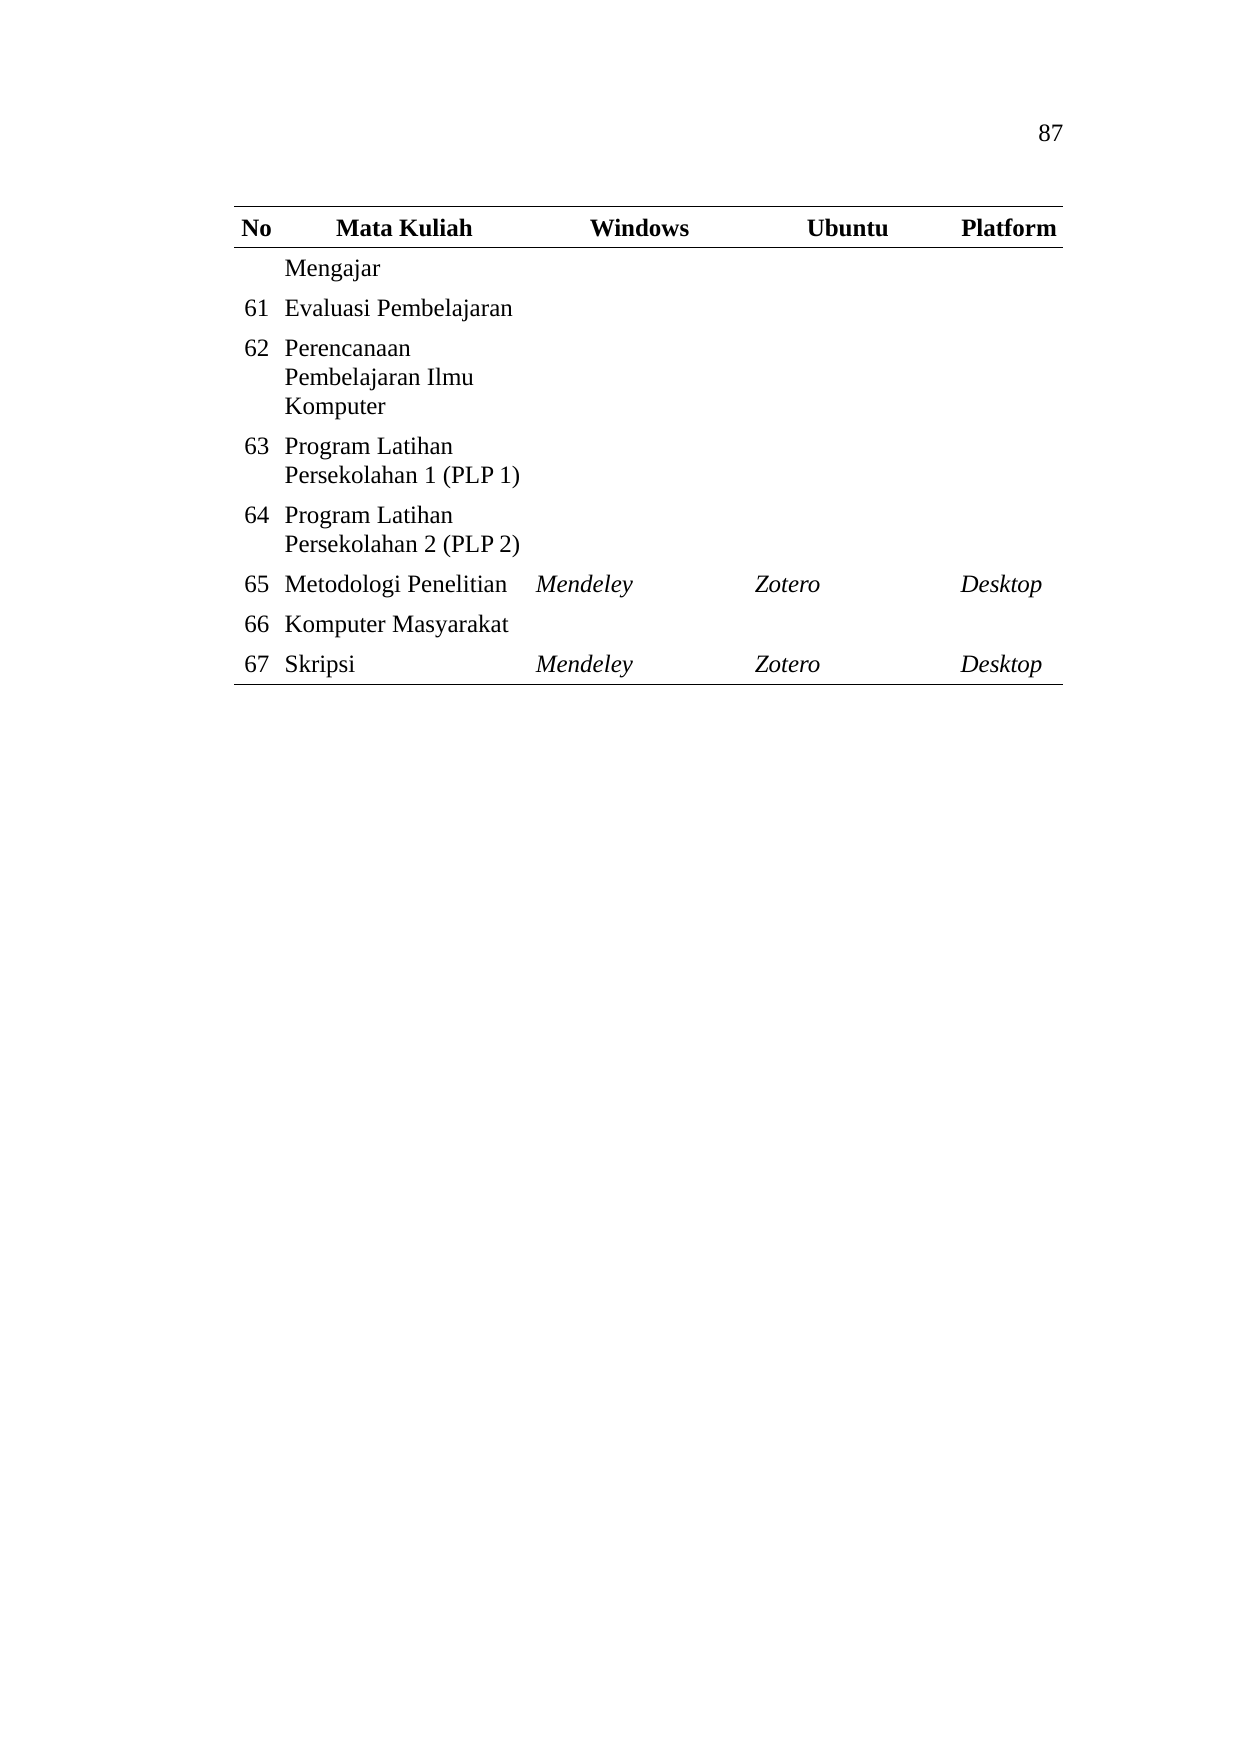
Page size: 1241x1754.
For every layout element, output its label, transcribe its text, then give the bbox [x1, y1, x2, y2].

table_cell 63 [234, 425, 279, 494]
table_header Mata Kuliah [279, 207, 530, 247]
table_cell [530, 494, 749, 563]
table_cell Mendeley [530, 563, 749, 603]
table_cell Perencanaan Pembelajaran Ilmu Komputer [279, 328, 530, 425]
table_cell 65 [234, 563, 279, 603]
table_cell Metodologi Penelitian [279, 563, 530, 603]
table_cell Program Latihan Persekolahan 1 (PLP 1) [279, 425, 530, 494]
table_cell 61 [234, 288, 279, 328]
table_cell [955, 288, 1063, 328]
table_cell Desktop [955, 644, 1063, 684]
table_cell [749, 328, 954, 425]
table_cell [749, 425, 954, 494]
table_cell [530, 604, 749, 644]
table_cell 67 [234, 644, 279, 684]
table_header Platform [955, 207, 1063, 247]
table_cell Komputer Masyarakat [279, 604, 530, 644]
table_cell Zotero [749, 644, 954, 684]
table_header No [234, 207, 279, 247]
table_header Ubuntu [749, 207, 954, 247]
table_cell 66 [234, 604, 279, 644]
table_cell Evaluasi Pembelajaran [279, 288, 530, 328]
table_cell [955, 604, 1063, 644]
table_cell [749, 248, 954, 287]
table_cell [955, 494, 1063, 563]
table_cell [749, 288, 954, 328]
table_cell Skripsi [279, 644, 530, 684]
table_cell [955, 248, 1063, 287]
table_cell 62 [234, 328, 279, 425]
table_cell [530, 248, 749, 287]
table_cell [530, 425, 749, 494]
table_cell Program Latihan Persekolahan 2 (PLP 2) [279, 494, 530, 563]
table_cell 64 [234, 494, 279, 563]
table_cell Mengajar [279, 248, 530, 287]
table_cell [749, 494, 954, 563]
table_cell [955, 425, 1063, 494]
table_cell Desktop [955, 563, 1063, 603]
table_cell [749, 604, 954, 644]
table_cell [234, 248, 279, 287]
table_cell Zotero [749, 563, 954, 603]
table_header Windows [530, 207, 749, 247]
table_cell [530, 288, 749, 328]
table_cell [955, 328, 1063, 425]
table_cell [530, 328, 749, 425]
table_cell Mendeley [530, 644, 749, 684]
